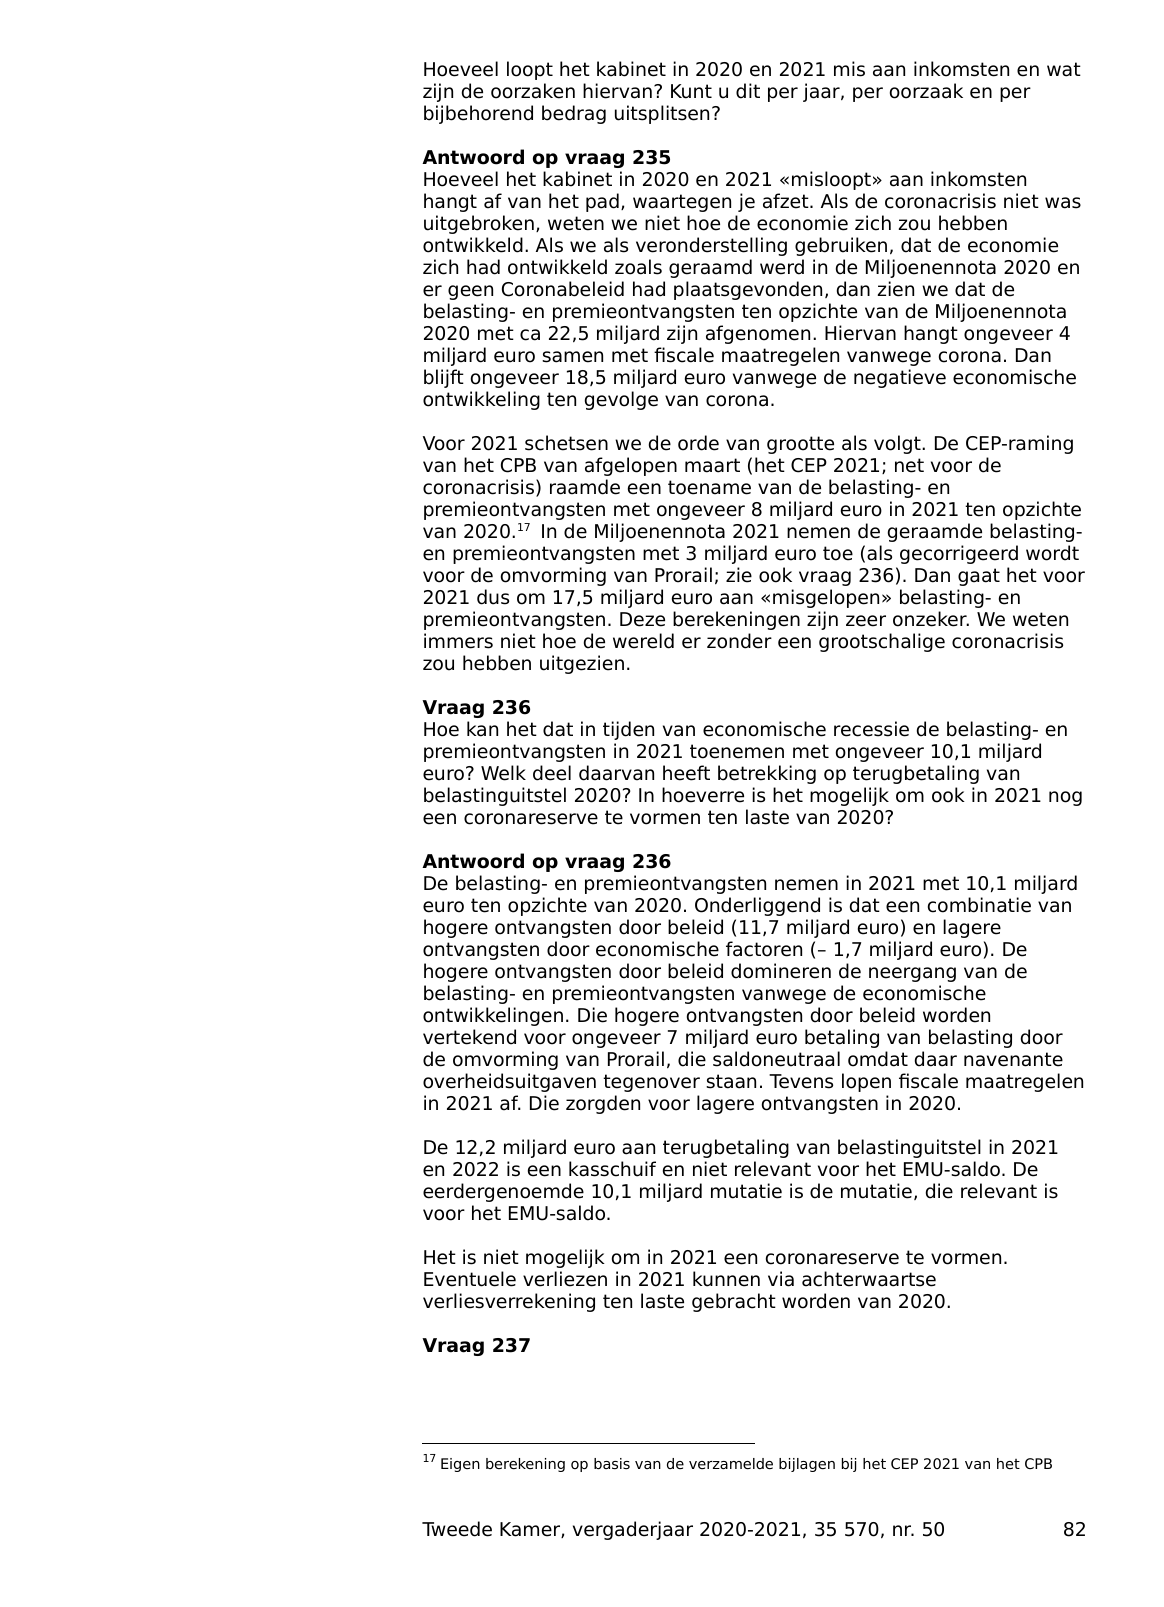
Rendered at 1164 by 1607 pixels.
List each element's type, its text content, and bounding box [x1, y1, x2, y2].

text Antwoord op vraag 235 [422, 147, 1087, 169]
text De 12,2 miljard euro aan terugbetaling van belastinguitstel in 2021 en 2022 is een kasschuif en niet relevant voor het EMU-saldo. De eerdergenoemde 10,1 miljard mutatie is de mutatie, die relevant is voor het EMU-saldo. [422, 1137, 1087, 1225]
text Voor 2021 schetsen we de orde van grootte als volgt. De CEP-raming van het CPB van afgelopen maart (het CEP 2021; net voor de coronacrisis) raamde een toename van de belasting- en premieontvangsten met ongeveer 8 miljard euro in 2021 ten opzichte van 2020. In de Miljoenennota 2021 nemen de geraamde belasting- en premieontvangsten met 3 miljard euro toe (als gecorrigeerd wordt voor de omvorming van Prorail; zie ook vraag 236). Dan gaat het voor 2021 dus om 17,5 miljard euro aan «misgelopen» belasting- en premieontvangsten. Deze berekeningen zijn zeer onzeker. We weten immers niet hoe de wereld er zonder een grootschalige coronacrisis zou hebben uitgezien. [422, 433, 1087, 675]
text Hoe kan het dat in tijden van economische recessie de belasting- en premieontvangsten in 2021 toenemen met ongeveer 10,1 miljard euro? Welk deel daarvan heeft betrekking op terugbetaling van belastinguitstel 2020? In hoeverre is het mogelijk om ook in 2021 nog een coronareserve te vormen ten laste van 2020? [422, 719, 1087, 829]
text Hoeveel loopt het kabinet in 2020 en 2021 mis aan inkomsten en wat zijn de oorzaken hiervan? Kunt u dit per jaar, per oorzaak en per bijbehorend bedrag uitsplitsen? [422, 59, 1087, 125]
text Vraag 237 [422, 1335, 1087, 1357]
text Antwoord op vraag 236 [422, 851, 1087, 873]
text De belasting- en premieontvangsten nemen in 2021 met 10,1 miljard euro ten opzichte van 2020. Onderliggend is dat een combinatie van hogere ontvangsten door beleid (11,7 miljard euro) en lagere ontvangsten door economische factoren (– 1,7 miljard euro). De hogere ontvangsten door beleid domineren de neergang van de belasting- en premieontvangsten vanwege de economische ontwikkelingen. Die hogere ontvangsten door beleid worden vertekend voor ongeveer 7 miljard euro betaling van belasting door de omvorming van Prorail, die saldoneutraal omdat daar navenante overheidsuitgaven tegenover staan. Tevens lopen fiscale maatregelen in 2021 af. Die zorgden voor lagere ontvangsten in 2020. [422, 873, 1087, 1115]
text Vraag 236 [422, 697, 1087, 719]
text Eigen berekening op basis van de verzamelde bijlagen bij het CEP 2021 van het CPB [422, 1452, 1087, 1474]
text Hoeveel het kabinet in 2020 en 2021 «misloopt» aan inkomsten hangt af van het pad, waartegen je afzet. Als de coronacrisis niet was uitgebroken, weten we niet hoe de economie zich zou hebben ontwikkeld. Als we als veronderstelling gebruiken, dat de economie zich had ontwikkeld zoals geraamd werd in de Miljoenennota 2020 en er geen Coronabeleid had plaatsgevonden, dan zien we dat de belasting- en premieontvangsten ten opzichte van de Miljoenennota 2020 met ca 22,5 miljard zijn afgenomen. Hiervan hangt ongeveer 4 miljard euro samen met fiscale maatregelen vanwege corona. Dan blijft ongeveer 18,5 miljard euro vanwege de negatieve economische ontwikkeling ten gevolge van corona. [422, 169, 1087, 411]
text Het is niet mogelijk om in 2021 een coronareserve te vormen. Eventuele verliezen in 2021 kunnen via achterwaartse verliesverrekening ten laste gebracht worden van 2020. [422, 1247, 1087, 1313]
